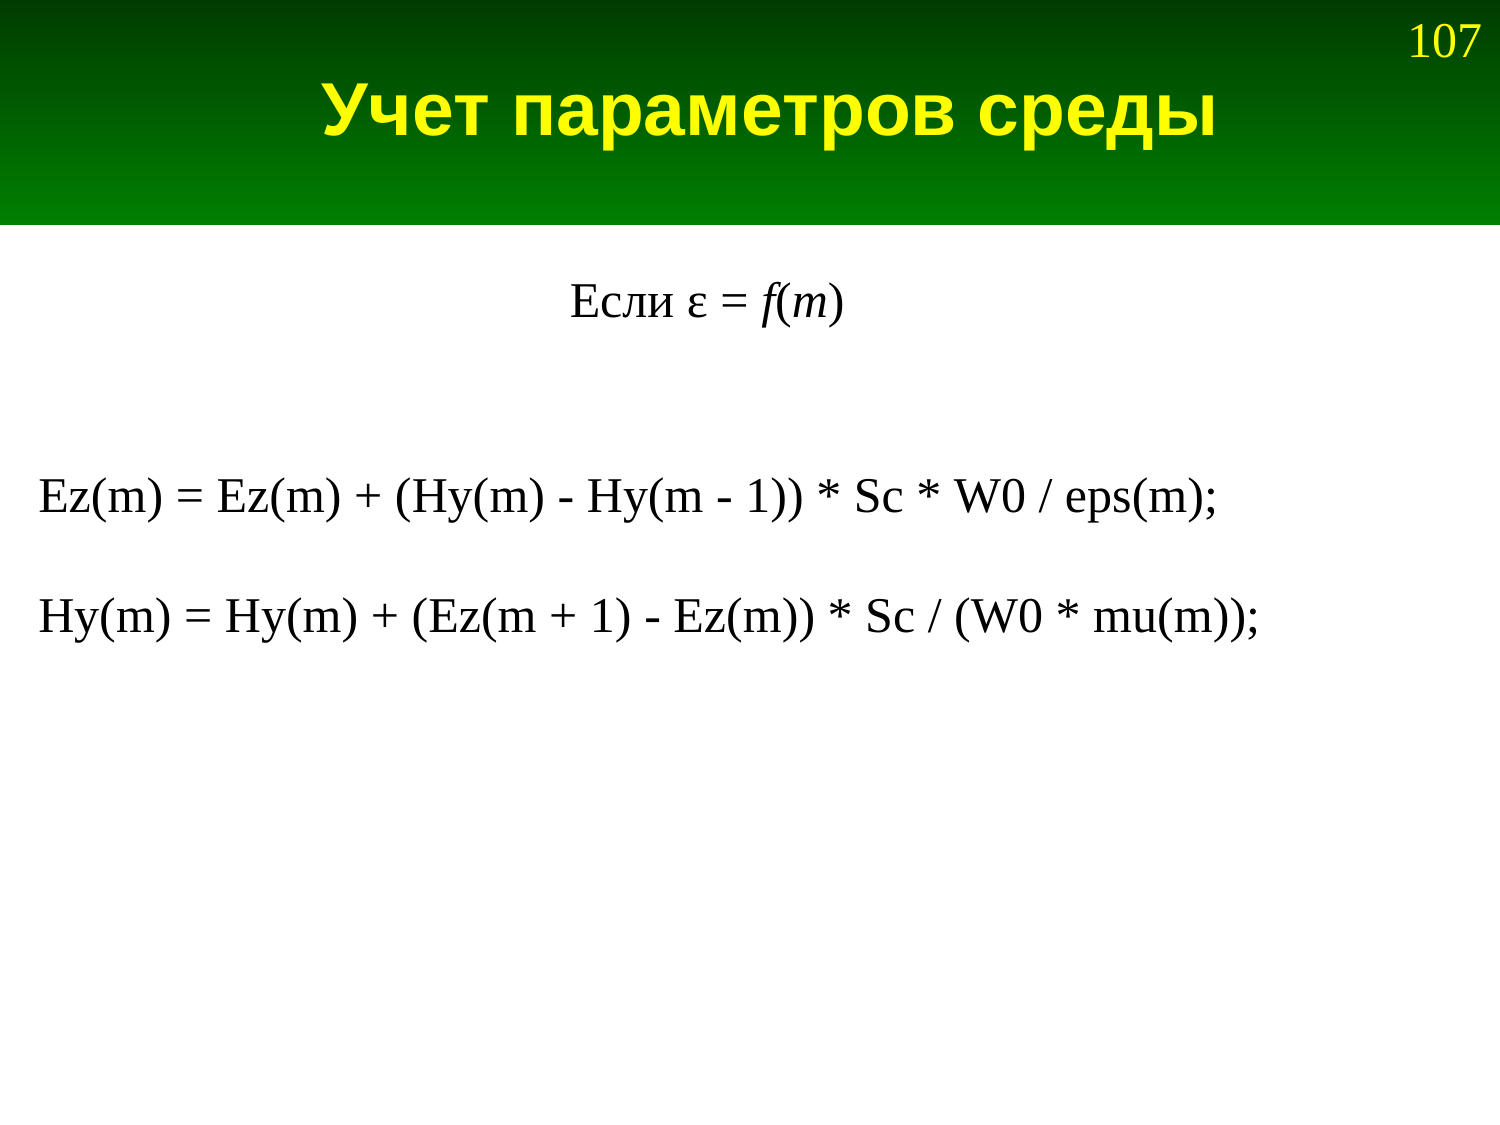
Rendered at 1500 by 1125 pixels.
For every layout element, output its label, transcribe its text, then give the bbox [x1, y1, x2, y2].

text_box Ez(m) = Ez(m) + (Hy(m) - Hy(m - 1)) * Sc * W0 / eps(m); Hy(m) = Hy(m) + (Ez(m + 1) - Ez(m)) * Sc / (W0 * mu(m)); [23, 454, 1465, 650]
title Учет параметров среды [100, 7, 1441, 204]
text_box Если ε = f(m) [555, 259, 1022, 347]
